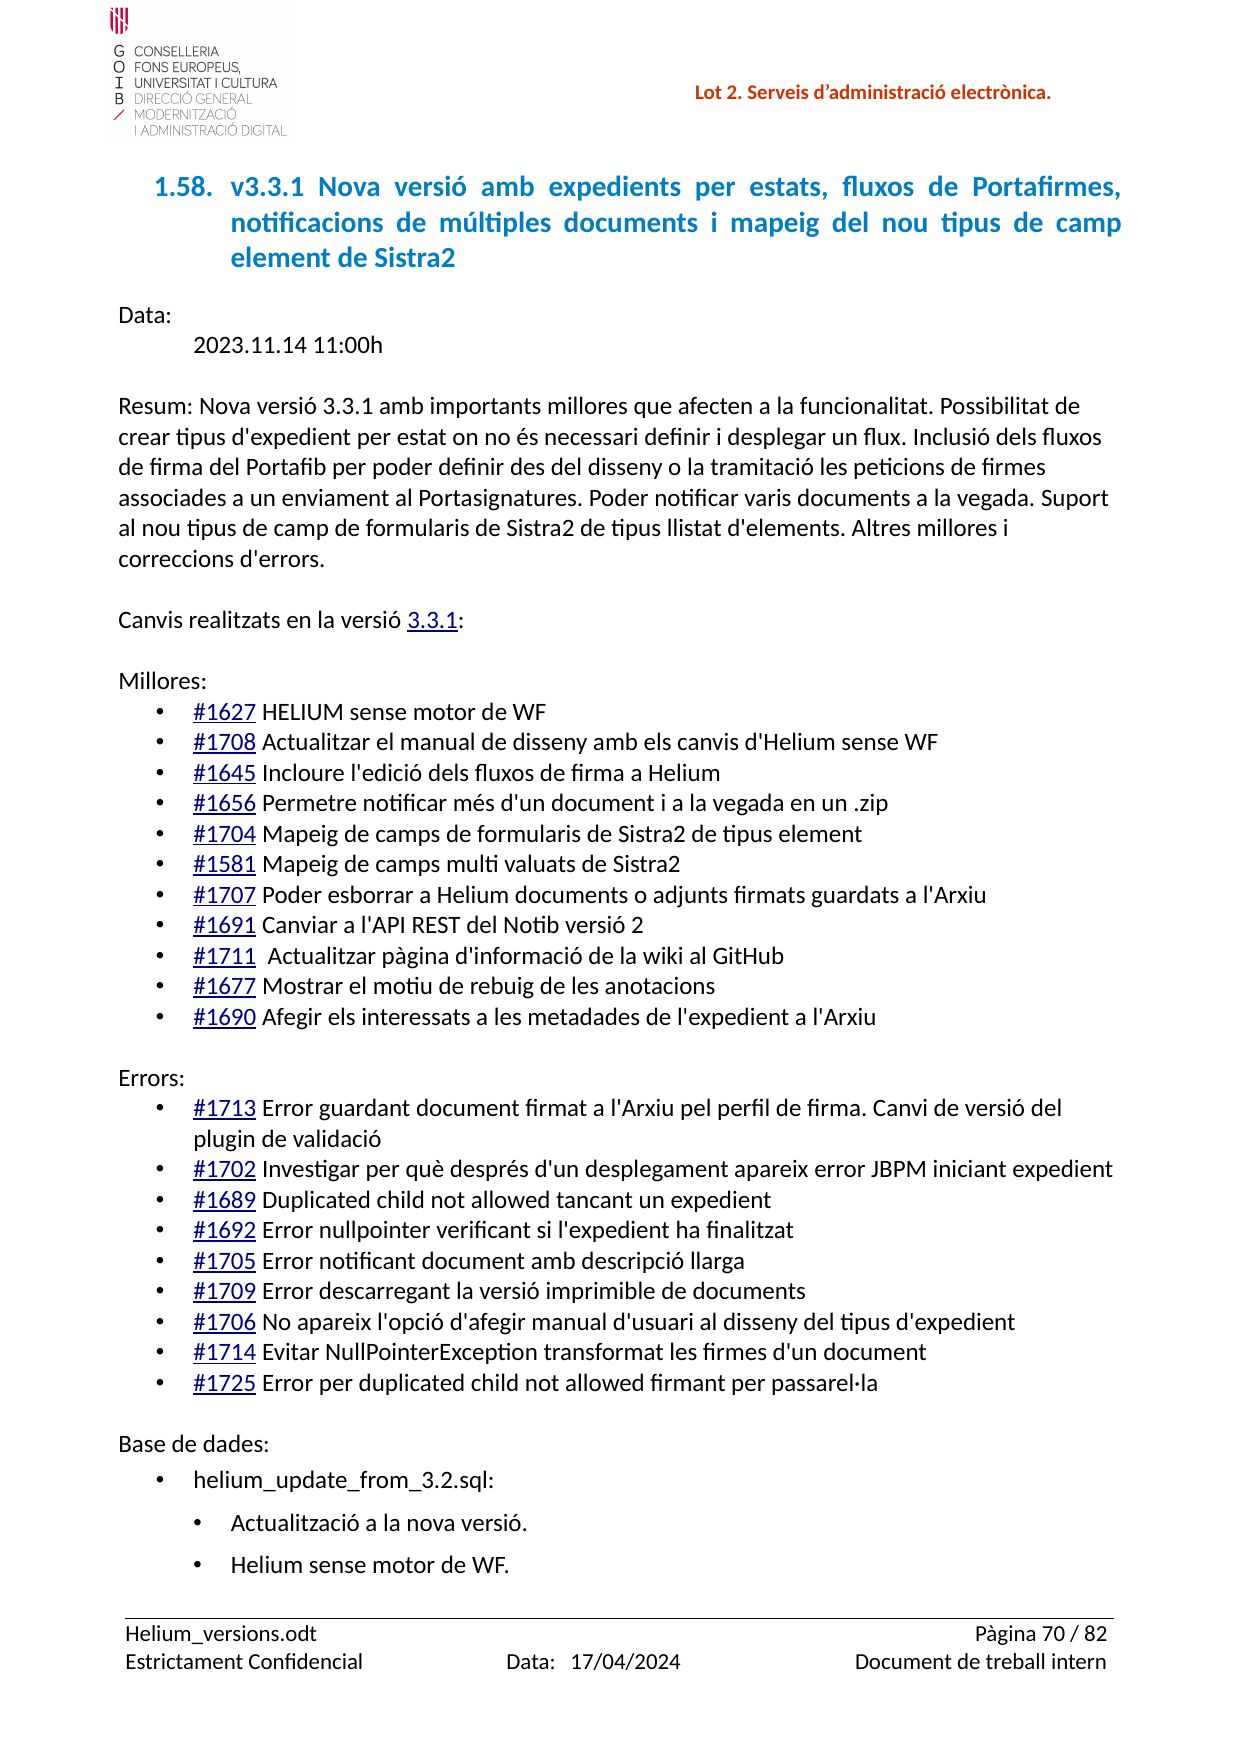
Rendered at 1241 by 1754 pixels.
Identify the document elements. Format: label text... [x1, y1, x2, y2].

list Helium sense motor de WF. [193, 1549, 1122, 1580]
list #1709 Error descarregant la versió imprimible de documents [156, 1276, 1122, 1306]
list #1708 Actualitzar el manual de disseny amb els canvis d'Helium sense WF [156, 726, 1122, 757]
list #1690 Afegir els interessats a les metadades de l'expedient a l'Arxiu [156, 1001, 1122, 1031]
picture [100, 0, 297, 144]
list #1656 Permetre notificar més d'un document i a la vegada en un .zip [156, 787, 1122, 818]
list #1645 Incloure l'edició dels fluxos de firma a Helium [156, 757, 1122, 787]
text 2023.11.14 11:00h [118, 329, 1122, 360]
list #1689 Duplicated child not allowed tancant un expedient [156, 1184, 1122, 1214]
list #1704 Mapeig de camps de formularis de Sistra2 de tipus element [156, 818, 1122, 848]
list #1706 No apareix l'opció d'afegir manual d'usuari al disseny del tipus d'expedient [156, 1306, 1122, 1337]
list #1677 Mostrar el motiu de rebuig de les anotacions [156, 970, 1122, 1001]
list #1714 Evitar NullPointerException transformat les firmes d'un document [156, 1337, 1122, 1367]
list #1627 HELIUM sense motor de WF [156, 696, 1122, 726]
list #1692 Error nullpointer verificant si l'expedient ha finalitzat [156, 1214, 1122, 1245]
list #1707 Poder esborrar a Helium documents o adjunts firmats guardats a l'Arxiu [156, 879, 1122, 909]
text Millores: [118, 665, 1122, 696]
text Resum: Nova versió 3.3.1 amb importants millores que afecten a la funcionalitat. Possibilitat de crear tipus d'expedient per estat on no és necessari definir i desplegar un flux. Inclusió dels fluxos de firma del Portafib per poder definir des del disseny o la tramitació les peticions de firmes associades a un enviament al Portasignatures. Poder notificar varis documents a la vegada. Suport al nou tipus de camp de formularis de Sistra2 de tipus llistat d'elements. Altres millores i correccions d'errors. [118, 390, 1122, 573]
list #1725 Error per duplicated child not allowed firmant per passarel·la [156, 1367, 1122, 1398]
list #1705 Error notificant document amb descripció llarga [156, 1245, 1122, 1276]
list #1581 Mapeig de camps multi valuats de Sistra2 [156, 848, 1122, 879]
list Actualització a la nova versió. [193, 1507, 1122, 1537]
text Base de dades: [118, 1428, 1122, 1459]
list #1711 Actualitzar pàgina d'informació de la wiki al GitHub [156, 940, 1122, 970]
list #1702 Investigar per què després d'un desplegament apareix error JBPM iniciant expedient [156, 1153, 1122, 1184]
text Canvis realitzats en la versió 3.3.1: [118, 604, 1122, 634]
subtitle v3.3.1 Nova versió amb expedients per estats, fluxos de Portafirmes, notificacions de múltiples documents i mapeig del nou tipus de camp element de Sistra2 [153, 168, 1122, 275]
text Errors: [118, 1062, 1122, 1092]
list #1713 Error guardant document firmat a l'Arxiu pel perfil de firma. Canvi de versió del plugin de validació [156, 1092, 1122, 1153]
list #1691 Canviar a l'API REST del Notib versió 2 [156, 909, 1122, 940]
text Data: [118, 299, 1122, 329]
list helium_update_from_3.2.sql: [156, 1464, 1122, 1495]
